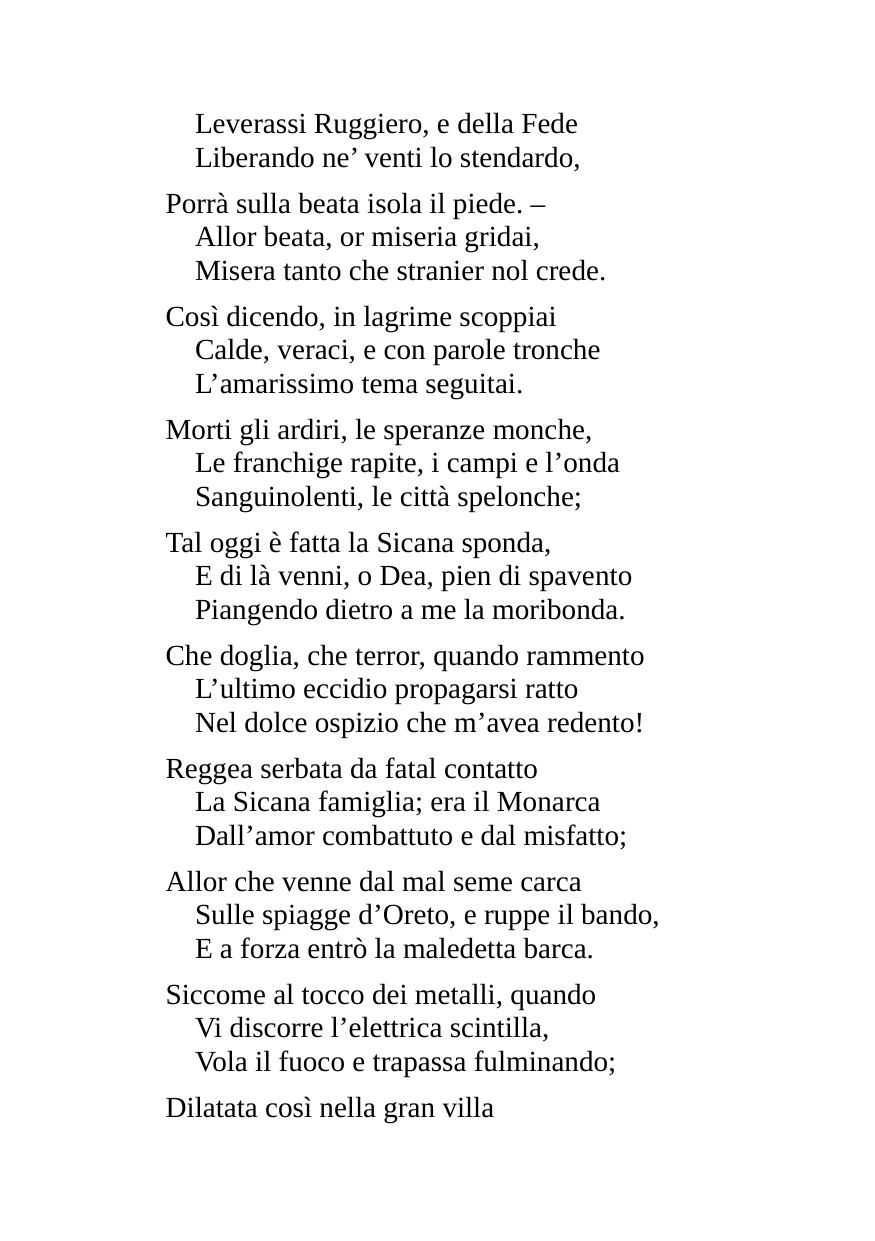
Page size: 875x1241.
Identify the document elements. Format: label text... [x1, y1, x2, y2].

text Reggea serbata da fatal contatto La Sicana famiglia; era il Monarca Dall’amor combattuto e dal misfatto; [165, 751, 768, 851]
text Siccome al tocco dei metalli, quando Vi discorre l’elettrica scintilla, Vola il fuoco e trapassa fulminando; [165, 977, 768, 1077]
text Così dicendo, in lagrime scoppiai Calde, veraci, e con parole tronche L’amarissimo tema seguitai. [165, 299, 768, 399]
text Tal oggi è fatta la Sicana sponda, E di là venni, o Dea, pien di spavento Piangendo dietro a me la moribonda. [165, 525, 768, 625]
text Morti gli ardiri, le speranze monche, Le franchige rapite, i campi e l’onda Sanguinolenti, le città spelonche; [165, 412, 768, 512]
text Leverassi Ruggiero, e della Fede Liberando ne’ venti lo stendardo, [165, 106, 768, 173]
text Che doglia, che terror, quando rammento L’ultimo eccidio propagarsi ratto Nel dolce ospizio che m’avea redento! [165, 638, 768, 738]
text Porrà sulla beata isola il piede. – Allor beata, or miseria gridai, Misera tanto che stranier nol crede. [165, 186, 768, 286]
text Dilatata così nella gran villa [165, 1090, 768, 1123]
text Allor che venne dal mal seme carca Sulle spiagge d’Oreto, e ruppe il bando, E a forza entrò la maledetta barca. [165, 864, 768, 964]
